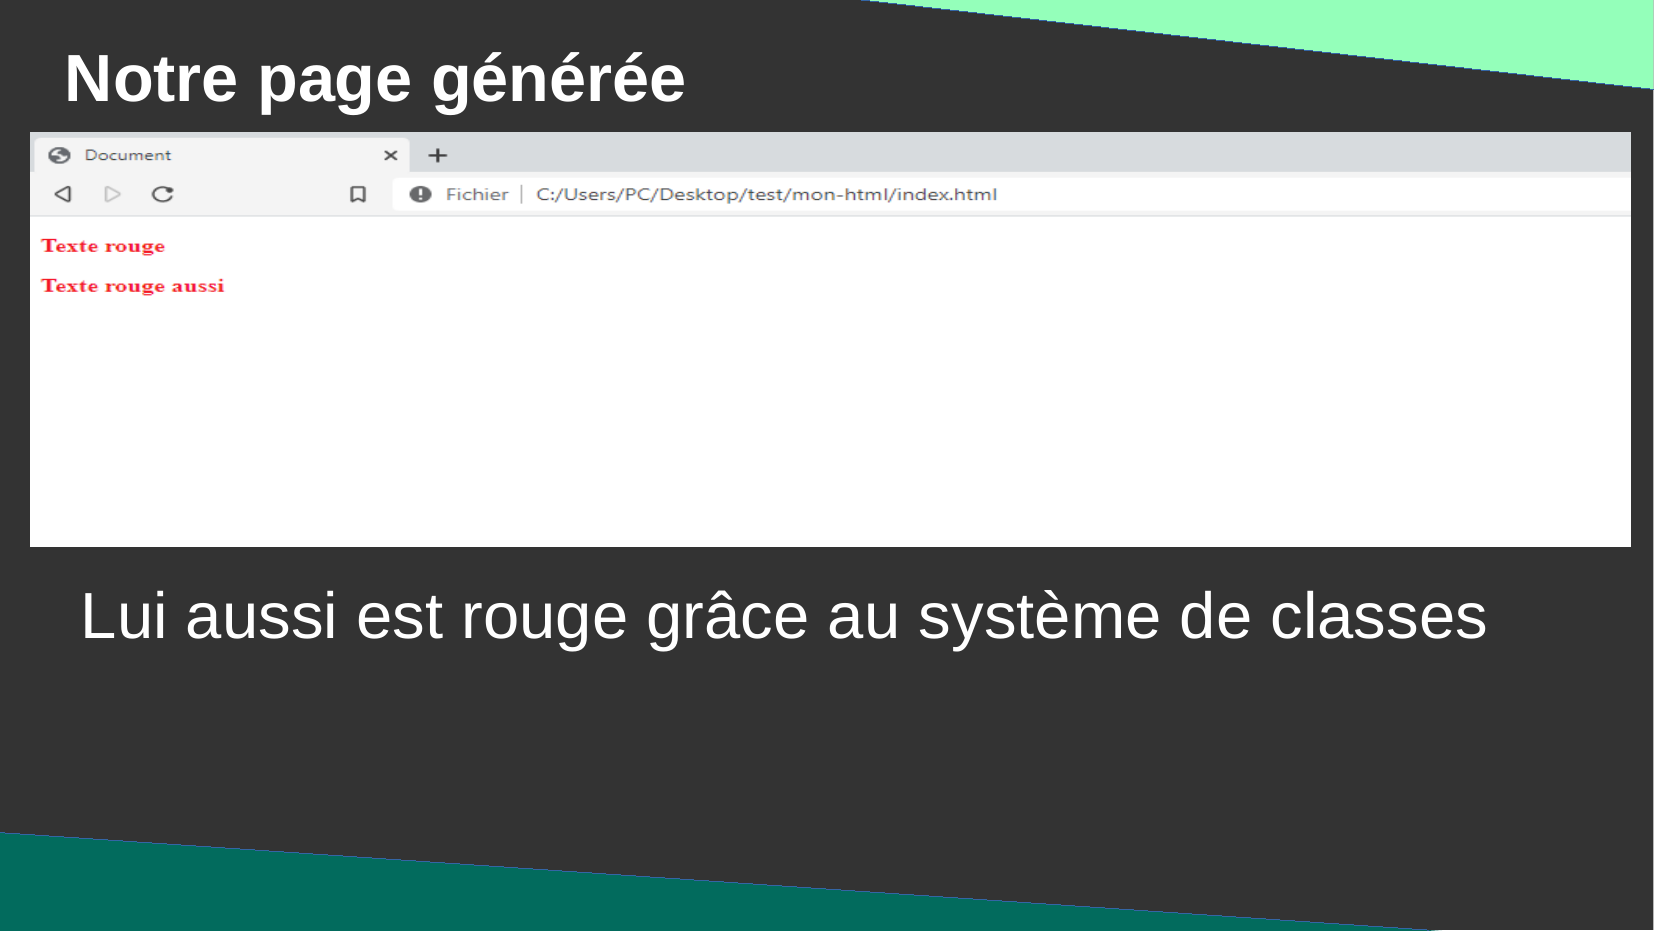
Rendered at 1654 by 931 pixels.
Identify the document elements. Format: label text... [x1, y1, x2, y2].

title Notre page générée [64, 40, 1553, 118]
list Lui aussi est rouge grâce au système de classes [80, 579, 1605, 709]
picture [30, 132, 1631, 547]
text_box [861, 0, 1654, 90]
